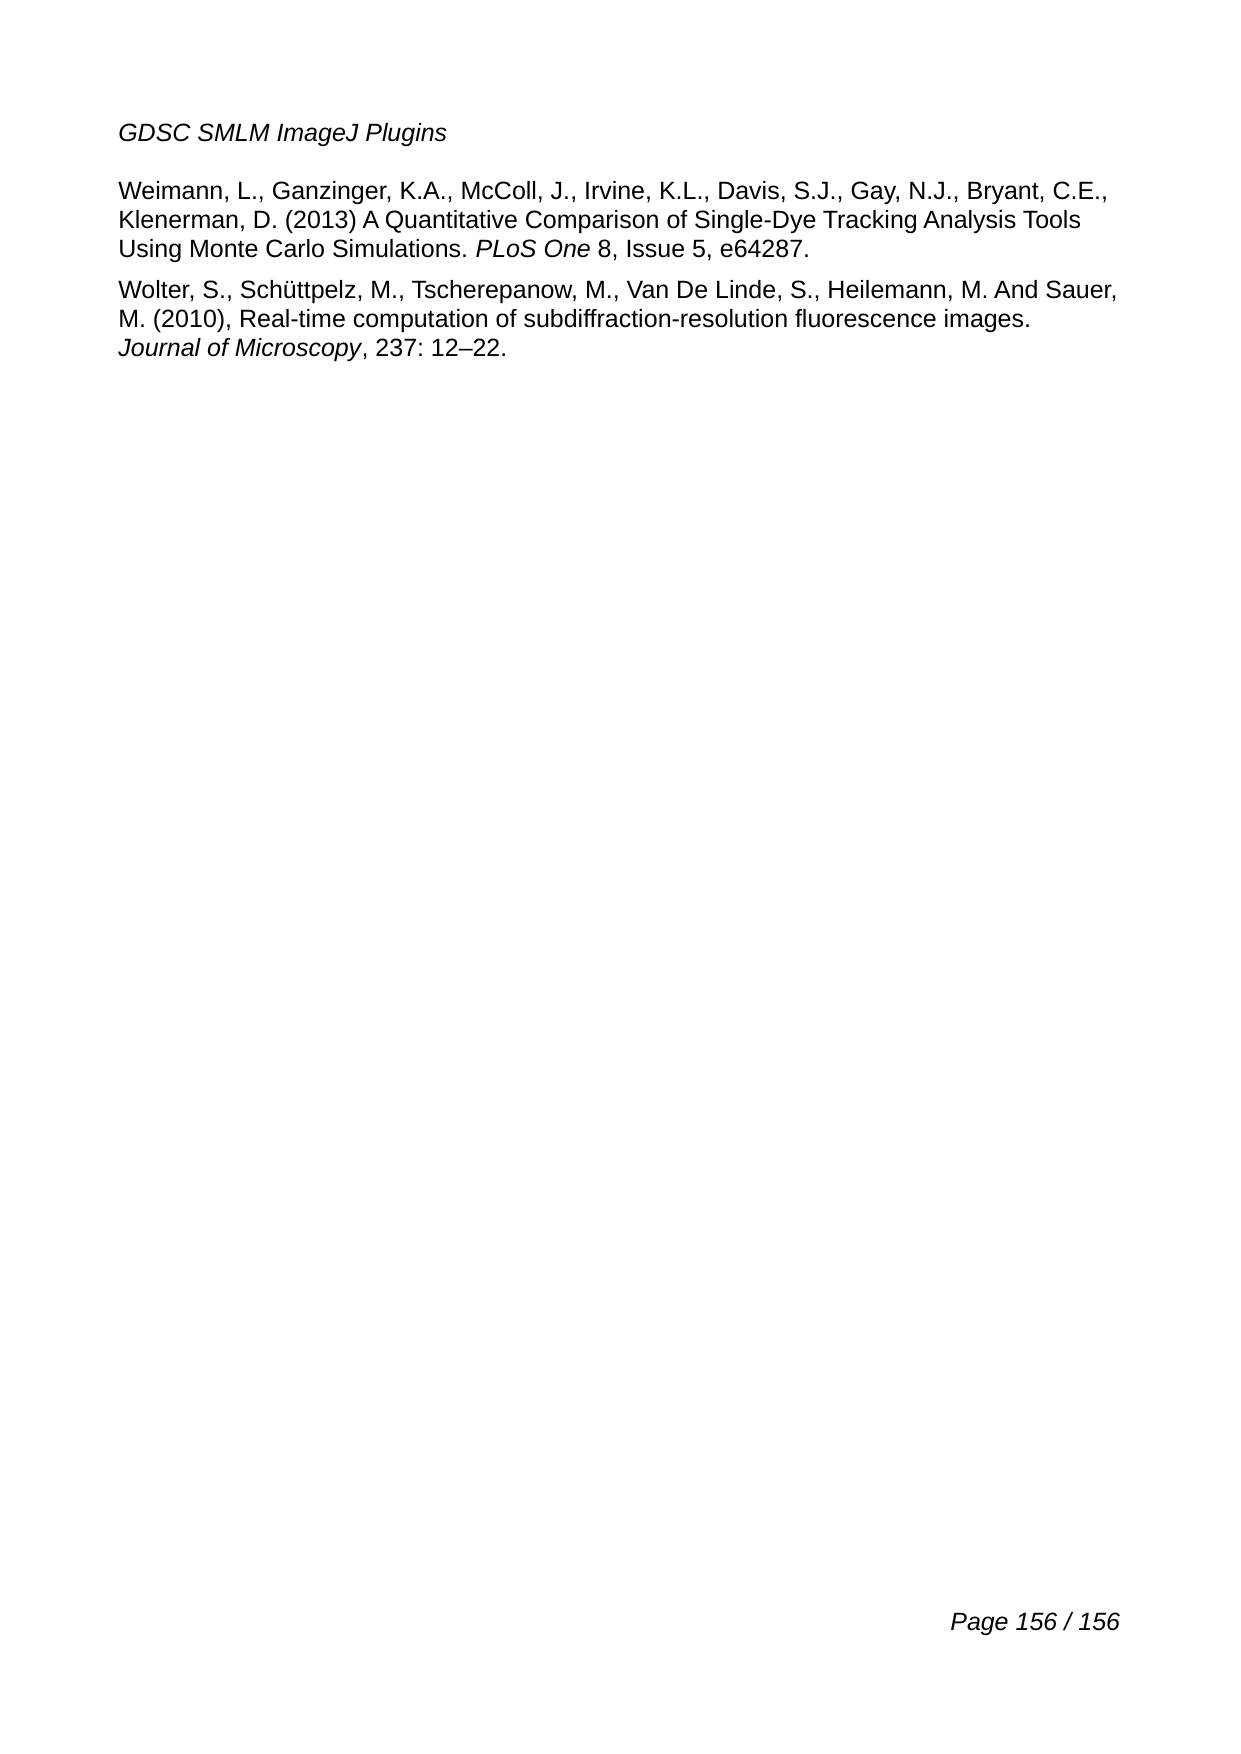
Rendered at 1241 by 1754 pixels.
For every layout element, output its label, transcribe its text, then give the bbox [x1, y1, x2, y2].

text Wolter, S., Schüttpelz, M., Tscherepanow, M., Van De Linde, S., Heilemann, M. And Sauer, M. (2010), Real-time computation of subdiffraction-resolution fluorescence images. Journal of Microscopy, 237: 12–22. [118, 275, 1122, 361]
text Weimann, L., Ganzinger, K.A., McColl, J., Irvine, K.L., Davis, S.J., Gay, N.J., Bryant, C.E., Klenerman, D. (2013) A Quantitative Comparison of Single-Dye Tracking Analysis Tools Using Monte Carlo Simulations. PLoS One 8, Issue 5, e64287. [118, 176, 1122, 263]
